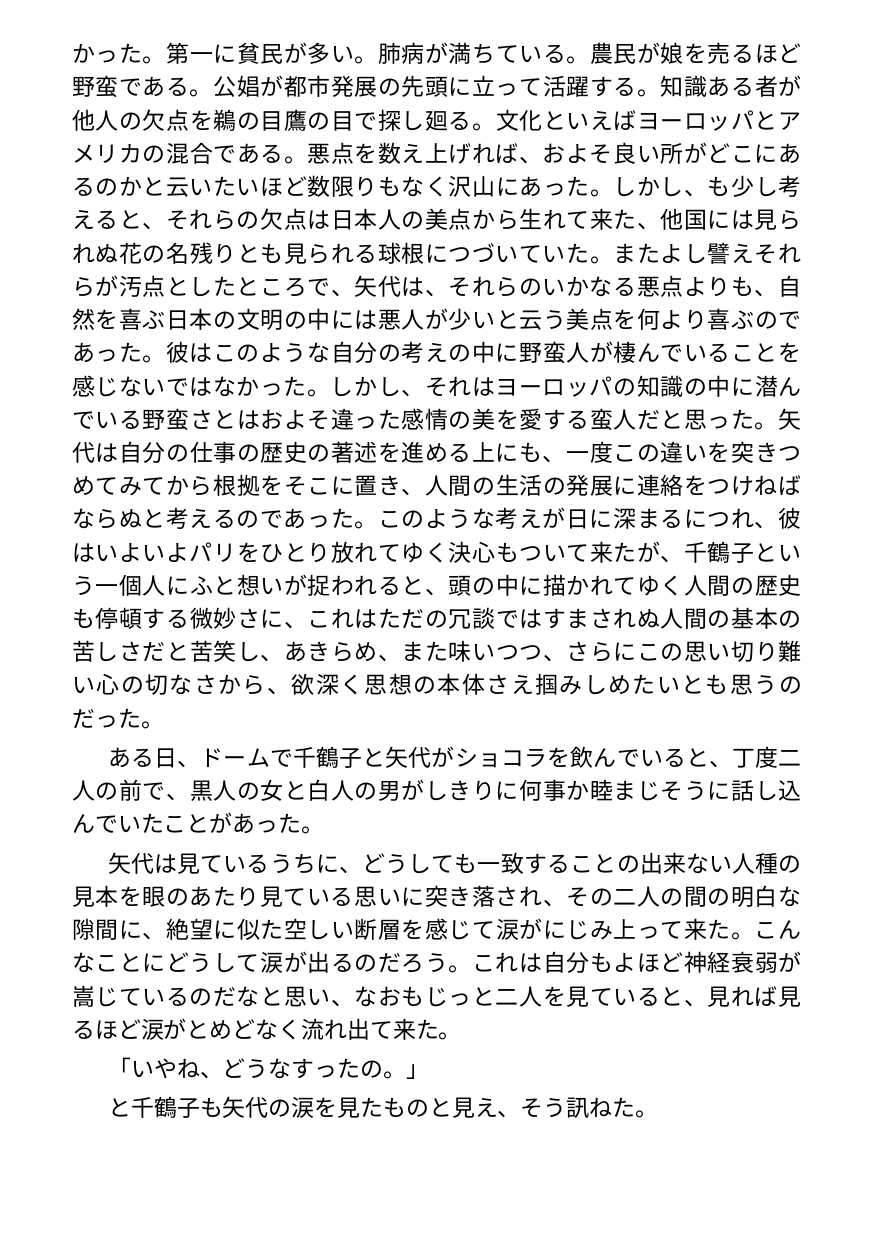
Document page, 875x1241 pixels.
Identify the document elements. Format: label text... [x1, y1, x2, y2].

text ある日、ドームで千鶴子と矢代がショコラを飲んでいると、丁度二人の前で、黒人の女と白人の男がしきりに何事か睦まじそうに話し込んでいたことがあった。 [72, 740, 802, 839]
text かった。第一に貧民が多い。肺病が満ちている。農民が娘を売るほど野蛮である。公娼が都市発展の先頭に立って活躍する。知識ある者が他人の欠点を鵜の目鷹の目で探し廻る。文化といえばヨーロッパとアメリカの混合である。悪点を数え上げれば、およそ良い所がどこにあるのかと云いたいほど数限りもなく沢山にあった。しかし、も少し考えると、それらの欠点は日本人の美点から生れて来た、他国には見られぬ花の名残りとも見られる球根につづいていた。またよし譬えそれらが汚点としたところで、矢代は、それらのいかなる悪点よりも、自然を喜ぶ日本の文明の中には悪人が少いと云う美点を何より喜ぶのであった。彼はこのような自分の考えの中に野蛮人が棲んでいることを感じないではなかった。しかし、それはヨーロッパの知識の中に潜んでいる野蛮さとはおよそ違った感情の美を愛する蛮人だと思った。矢代は自分の仕事の歴史の著述を進める上にも、一度この違いを突きつめてみてから根拠をそこに置き、人間の生活の発展に連絡をつけねばならぬと考えるのであった。このような考えが日に深まるにつれ、彼はいよいよパリをひとり放れてゆく決心もついて来たが、千鶴子という一個人にふと想いが捉われると、頭の中に描かれてゆく人間の歴史も停頓する微妙さに、これはただの冗談ではすまされぬ人間の基本の苦しさだと苦笑し、あきらめ、また味いつつ、さらにこの思い切り難い心の切なさから、欲深く思想の本体さえ掴みしめたいとも思うのだった。 [72, 36, 802, 734]
text と千鶴子も矢代の涙を見たものと見え、そう訊ねた。 [72, 1090, 802, 1123]
text 「いやね、どうなすったの。」 [72, 1051, 802, 1084]
text 矢代は見ているうちに、どうしても一致することの出来ない人種の見本を眼のあたり見ている思いに突き落され、その二人の間の明白な隙間に、絶望に似た空しい断層を感じて涙がにじみ上って来た。こんなことにどうして涙が出るのだろう。これは自分もよほど神経衰弱が嵩じているのだなと思い、なおもじっと二人を見ていると、見れば見るほど涙がとめどなく流れ出て来た。 [72, 845, 802, 1045]
